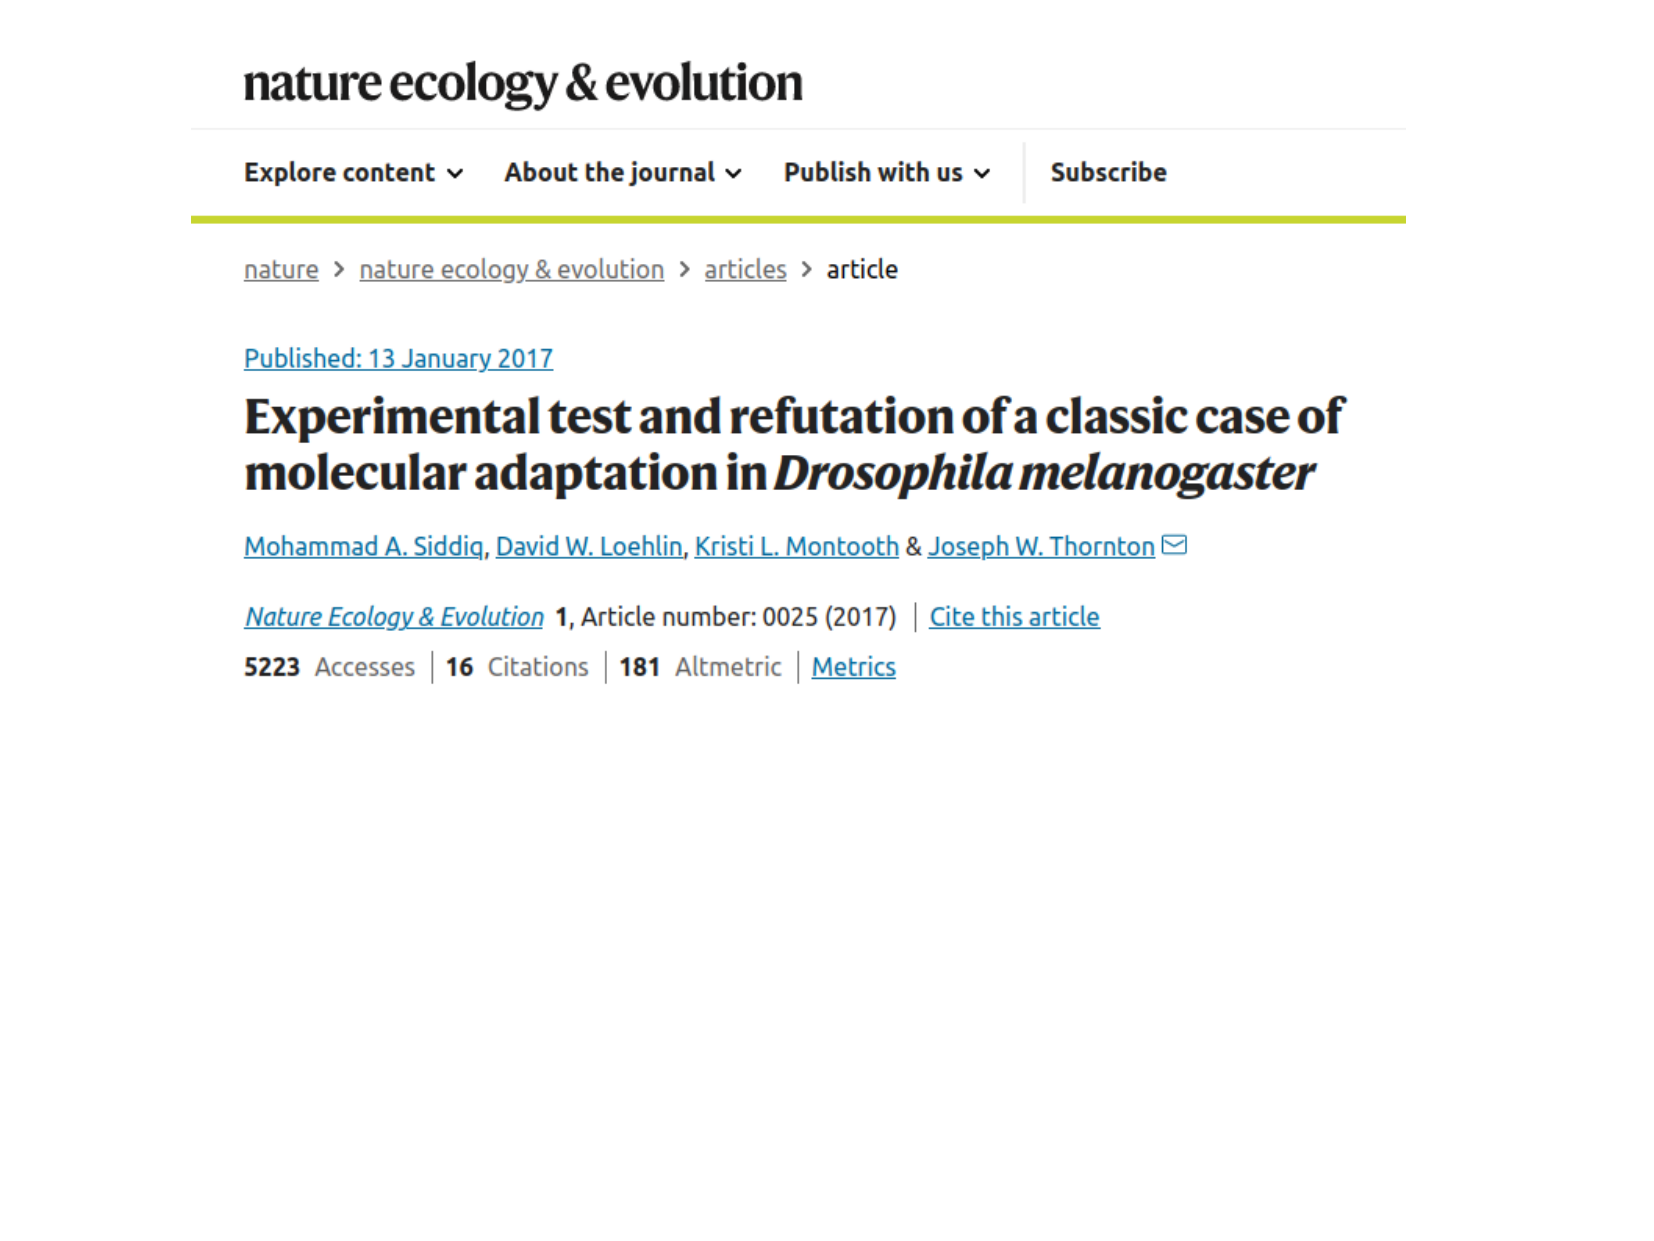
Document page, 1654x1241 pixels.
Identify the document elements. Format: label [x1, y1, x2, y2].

picture [191, 58, 1406, 706]
